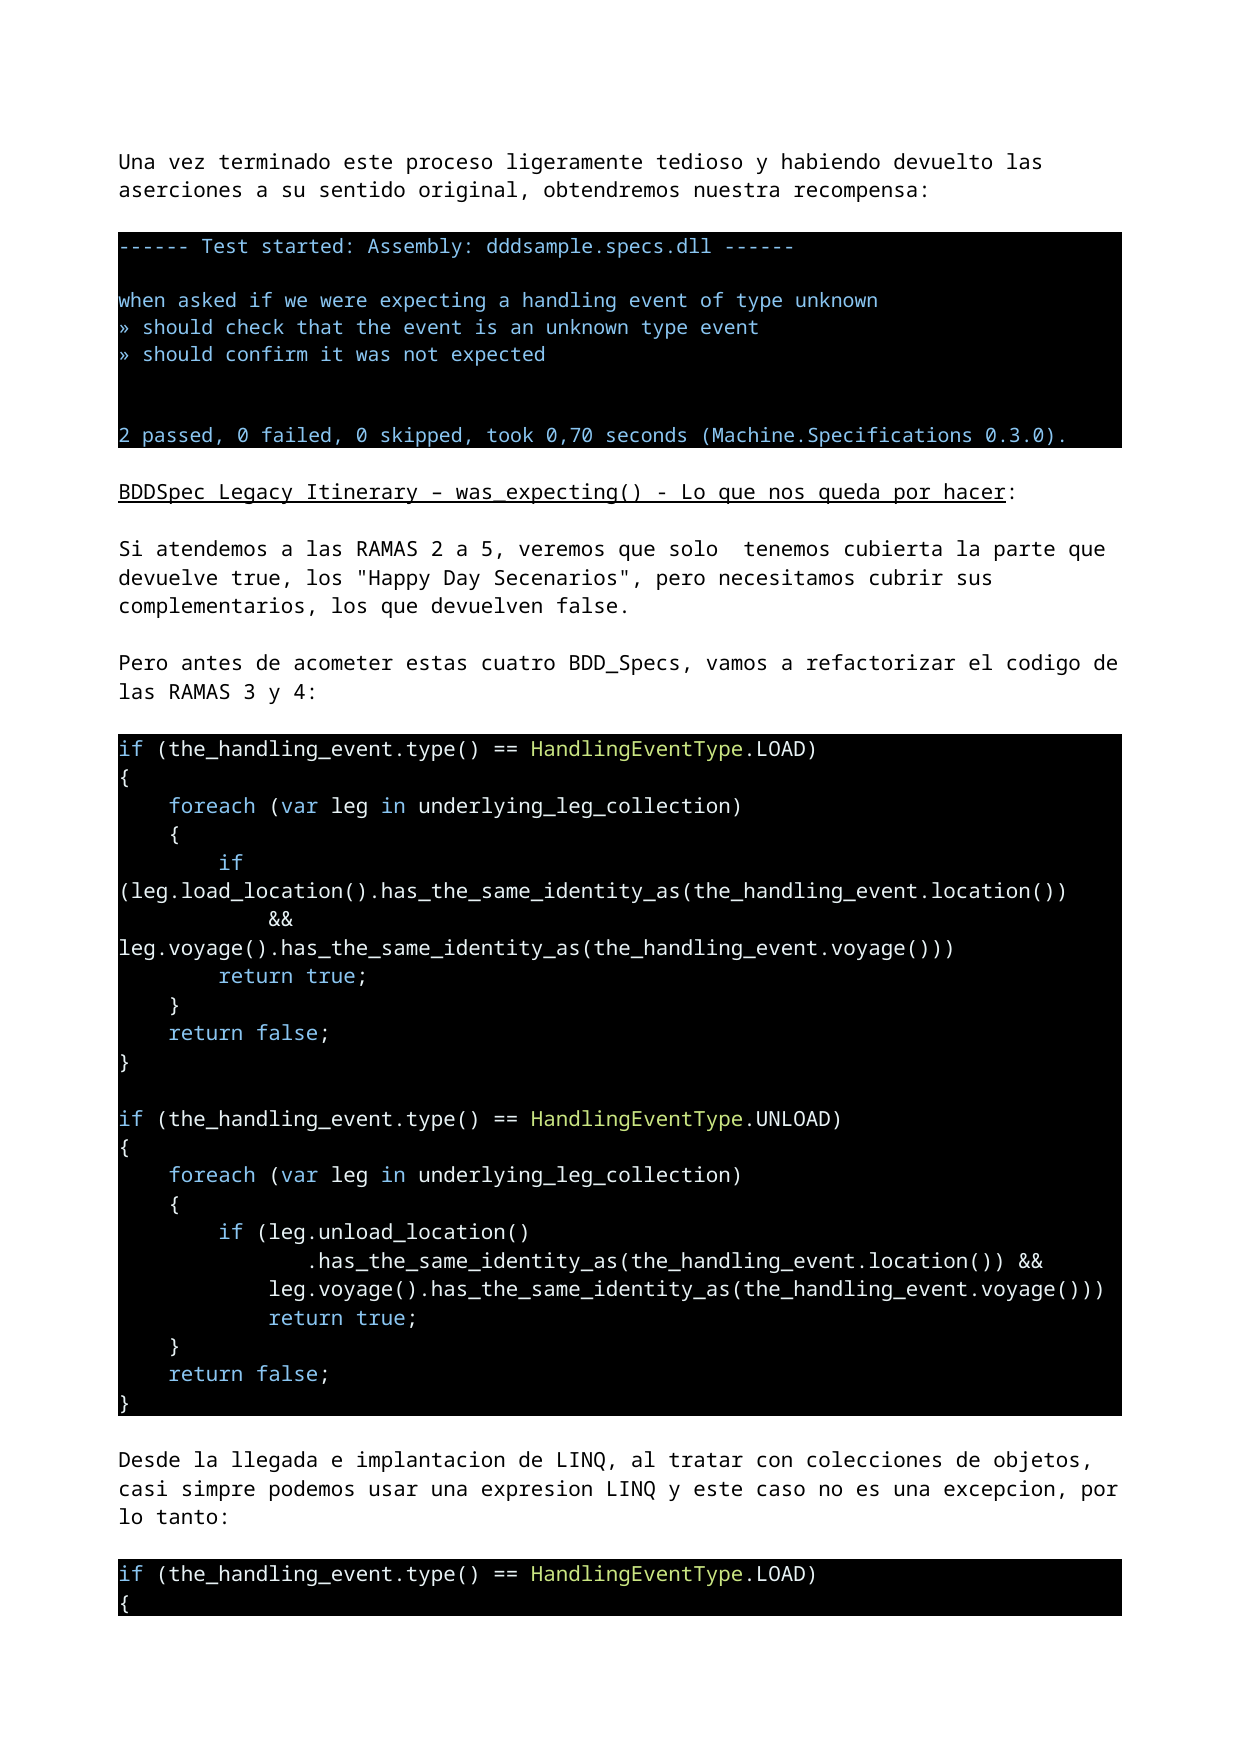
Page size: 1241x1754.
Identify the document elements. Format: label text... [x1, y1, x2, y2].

text BDDSpec Legacy Itinerary – was_expecting() - Lo que nos queda por hacer: [118, 477, 1122, 506]
text } [118, 1047, 1122, 1075]
text && leg.voyage().has_the_same_identity_as(the_handling_event.voyage())) [118, 904, 1122, 961]
text if (leg.unload_location() [118, 1217, 1122, 1246]
text return true; [118, 961, 1122, 990]
text return false; [118, 1018, 1122, 1047]
text { [118, 762, 1122, 791]
text } [118, 990, 1122, 1018]
text » should check that the event is an unknown type event [118, 313, 1122, 340]
text Desde la llegada e implantacion de LINQ, al tratar con colecciones de objetos, casi simpre podemos usar una expresion LINQ y este caso no es una excepcion, por lo tanto: [118, 1445, 1122, 1531]
text } [118, 1331, 1122, 1359]
text { [118, 1132, 1122, 1161]
text .has_the_same_identity_as(the_handling_event.location()) && [118, 1246, 1122, 1274]
text } [118, 1388, 1122, 1416]
text return false; [118, 1359, 1122, 1388]
text foreach (var leg in underlying_leg_collection) [118, 791, 1122, 819]
text if (the_handling_event.type() == HandlingEventType.LOAD) [118, 734, 1122, 762]
text leg.voyage().has_the_same_identity_as(the_handling_event.voyage())) [118, 1274, 1122, 1303]
text return true; [118, 1303, 1122, 1331]
text if (the_handling_event.type() == HandlingEventType.UNLOAD) [118, 1104, 1122, 1132]
text ------ Test started: Assembly: dddsample.specs.dll ------ [118, 232, 1122, 259]
text » should confirm it was not expected [118, 340, 1122, 367]
text Pero antes de acometer estas cuatro BDD_Specs, vamos a refactorizar el codigo de las RAMAS 3 y 4: [118, 648, 1122, 705]
text { [118, 819, 1122, 848]
text { [118, 1189, 1122, 1217]
text foreach (var leg in underlying_leg_collection) [118, 1161, 1122, 1189]
text { [118, 1588, 1122, 1616]
text if (leg.load_location().has_the_same_identity_as(the_handling_event.location()) [118, 848, 1122, 904]
text if (the_handling_event.type() == HandlingEventType.LOAD) [118, 1559, 1122, 1588]
text 2 passed, 0 failed, 0 skipped, took 0,70 seconds (Machine.Specifications 0.3.0). [118, 421, 1122, 448]
text when asked if we were expecting a handling event of type unknown [118, 286, 1122, 313]
text Una vez terminado este proceso ligeramente tedioso y habiendo devuelto las aserciones a su sentido original, obtendremos nuestra recompensa: [118, 147, 1122, 204]
text Si atendemos a las RAMAS 2 a 5, veremos que solo tenemos cubierta la parte que devuelve true, los "Happy Day Secenarios", pero necesitamos cubrir sus complementarios, los que devuelven false. [118, 534, 1122, 619]
